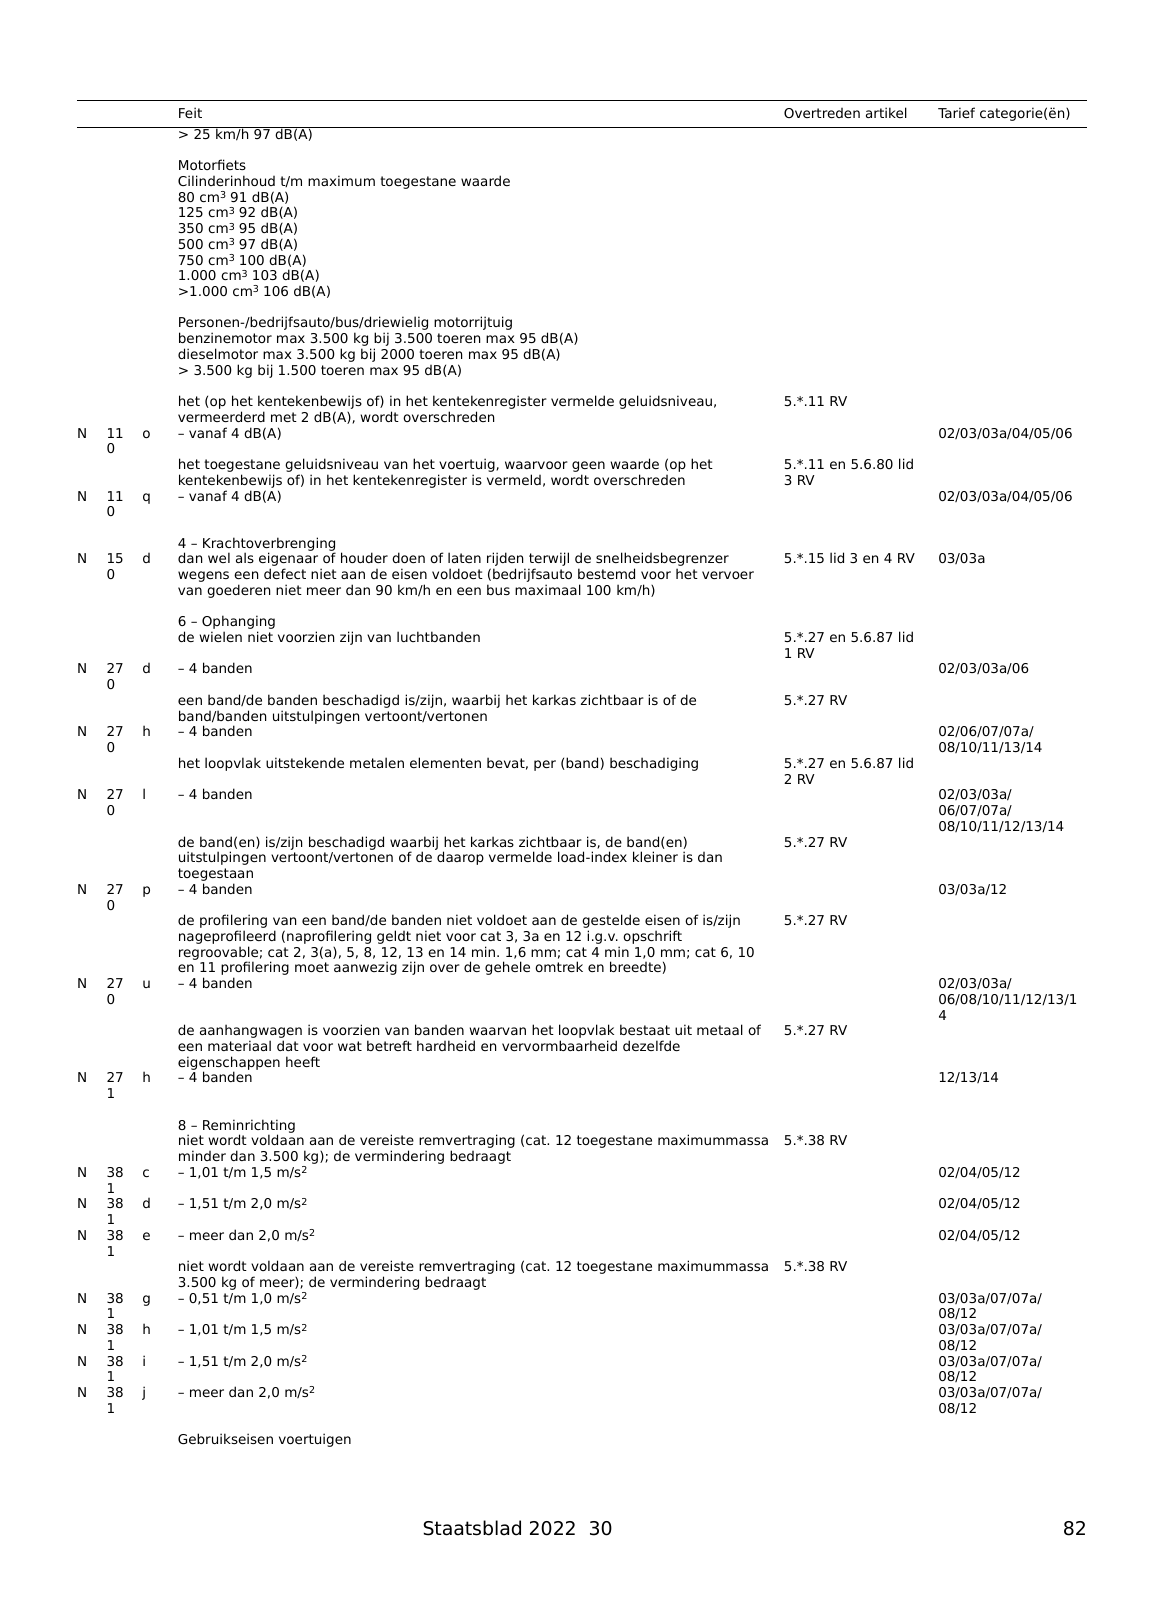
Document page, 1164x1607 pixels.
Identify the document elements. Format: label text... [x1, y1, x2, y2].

table_cell 8 – Reminrichting [172, 1118, 778, 1133]
table_cell [77, 205, 101, 221]
table_cell [932, 315, 1087, 331]
table_cell 5.*.11 RV [778, 394, 932, 425]
table_cell [778, 1385, 932, 1416]
table_cell [101, 394, 136, 425]
table_cell [932, 457, 1087, 488]
table_cell het toegestane geluidsniveau van het voertuig, waarvoor geen waarde (op het kentekenbewijs of) in het kentekenregister is vermeld, wordt overschreden [172, 457, 778, 488]
table_cell [136, 331, 172, 347]
table_cell [778, 284, 932, 299]
table_cell [778, 1228, 932, 1259]
table_cell [778, 331, 932, 347]
table_cell – 1,51 t/m 2,0 m/s2 [172, 1354, 778, 1385]
table_cell 270 [101, 661, 136, 693]
table_cell [77, 394, 101, 425]
table_cell [778, 1432, 932, 1448]
table_cell N [77, 882, 101, 913]
table_cell 270 [101, 724, 136, 756]
table_cell 750 cm3 100 dB(A) [172, 253, 778, 268]
table_cell p [136, 882, 172, 913]
table_cell [778, 1291, 932, 1322]
table_cell – vanaf 4 dB(A) [172, 425, 778, 457]
table_cell 5.*.27 en 5.6.87 lid 1 RV [778, 630, 932, 661]
table_cell [778, 425, 932, 457]
table_cell – 4 banden [172, 787, 778, 834]
table_cell [778, 787, 932, 834]
table_cell – 4 banden [172, 661, 778, 693]
table_cell [77, 599, 101, 614]
table_cell o [136, 425, 172, 457]
table_cell [778, 363, 932, 378]
table_cell 02/03/03a/04/05/06 [932, 425, 1087, 457]
table_cell [77, 457, 101, 488]
table_cell > 25 km/h 97 dB(A) [172, 128, 778, 142]
table_cell [932, 1416, 1087, 1432]
table_cell [101, 834, 136, 882]
table_cell [932, 1432, 1087, 1448]
table_cell [77, 300, 101, 315]
table_cell [136, 363, 172, 378]
table_cell [778, 614, 932, 630]
table_cell [932, 756, 1087, 787]
table_cell – 0,51 t/m 1,0 m/s2 [172, 1291, 778, 1322]
table_cell [101, 536, 136, 551]
table_cell [172, 520, 778, 536]
table_cell [136, 300, 172, 315]
table_cell [101, 363, 136, 378]
table_cell 03/03a/07/07a/08/12 [932, 1385, 1087, 1416]
table_cell [172, 1416, 778, 1432]
table_cell 270 [101, 976, 136, 1023]
table_cell [136, 520, 172, 536]
table_cell [136, 756, 172, 787]
table_cell [101, 693, 136, 724]
table_cell [101, 520, 136, 536]
table_cell [932, 142, 1087, 158]
table_cell [136, 630, 172, 661]
table_cell 5.*.27 RV [778, 913, 932, 976]
table_cell [932, 347, 1087, 362]
table_cell 110 [101, 425, 136, 457]
table_cell 381 [101, 1385, 136, 1416]
table_cell [77, 128, 101, 142]
table_cell [778, 315, 932, 331]
table_cell 5.*.38 RV [778, 1259, 932, 1291]
table_cell [77, 268, 101, 284]
table_cell [136, 394, 172, 425]
table_cell [77, 1102, 101, 1117]
table_cell 150 [101, 551, 136, 598]
table_cell [136, 237, 172, 252]
table_cell [101, 253, 136, 268]
table_cell [778, 1322, 932, 1353]
table_cell de wielen niet voorzien zijn van luchtbanden [172, 630, 778, 661]
table_cell [778, 1118, 932, 1133]
table_cell [101, 1133, 136, 1165]
table_cell [778, 128, 932, 142]
table_cell c [136, 1165, 172, 1196]
table_cell 4 – Krachtoverbrenging [172, 536, 778, 551]
table_cell [778, 1196, 932, 1228]
table_cell dan wel als eigenaar of houder doen of laten rijden terwijl de snelheidsbegrenzer wegens een defect niet aan de eisen voldoet (bedrijfsauto bestemd voor het vervoer van goederen niet meer dan 90 km/h en een bus maximaal 100 km/h) [172, 551, 778, 598]
table_cell [136, 614, 172, 630]
table_cell [77, 253, 101, 268]
table_cell 381 [101, 1322, 136, 1353]
table_cell 270 [101, 882, 136, 913]
table_cell [932, 237, 1087, 252]
table_cell [778, 1102, 932, 1117]
table_cell e [136, 1228, 172, 1259]
table_cell – 1,01 t/m 1,5 m/s2 [172, 1322, 778, 1353]
table_cell > 3.500 kg bij 1.500 toeren max 95 dB(A) [172, 363, 778, 378]
table_cell [136, 221, 172, 237]
table_cell 03/03a/07/07a/08/12 [932, 1354, 1087, 1385]
table_cell N [77, 1291, 101, 1322]
table_cell i [136, 1354, 172, 1385]
table_cell 270 [101, 787, 136, 834]
table_cell 02/03/03a/04/05/06 [932, 488, 1087, 520]
table_cell j [136, 1385, 172, 1416]
table_cell [932, 268, 1087, 284]
table_cell benzinemotor max 3.500 kg bij 3.500 toeren max 95 dB(A) [172, 331, 778, 347]
table_cell [932, 1448, 1087, 1463]
table_cell – meer dan 2,0 m/s2 [172, 1385, 778, 1416]
table_cell [136, 913, 172, 976]
table_cell niet wordt voldaan aan de vereiste remvertraging (cat. 12 toegestane maximummassa 3.500 kg of meer); de vermindering bedraagt [172, 1259, 778, 1291]
table_cell [778, 205, 932, 221]
table_cell [101, 205, 136, 221]
table_cell [932, 630, 1087, 661]
table_cell Motorfiets [172, 158, 778, 174]
table_cell [101, 1023, 136, 1070]
table_cell – 4 banden [172, 724, 778, 756]
table_cell [101, 614, 136, 630]
table_cell [778, 661, 932, 693]
table_cell [136, 693, 172, 724]
table_header Tarief categorie(ën) [932, 101, 1087, 127]
table_cell 500 cm3 97 dB(A) [172, 237, 778, 252]
table_cell – meer dan 2,0 m/s2 [172, 1228, 778, 1259]
table_header [77, 101, 101, 127]
table_cell 02/03/03a/06 [932, 661, 1087, 693]
table_cell 110 [101, 488, 136, 520]
table_cell [932, 913, 1087, 976]
table_cell [77, 315, 101, 331]
table_cell h [136, 1070, 172, 1102]
table_cell [101, 1259, 136, 1291]
table_cell [77, 536, 101, 551]
table_cell u [136, 976, 172, 1023]
table_cell [136, 253, 172, 268]
table_cell [932, 599, 1087, 614]
table_cell 381 [101, 1354, 136, 1385]
table_cell [932, 174, 1087, 189]
table_cell [136, 128, 172, 142]
table_cell [101, 457, 136, 488]
table_cell [778, 253, 932, 268]
table_cell [172, 378, 778, 394]
table_cell [77, 221, 101, 237]
table_cell [136, 174, 172, 189]
table_cell N [77, 1354, 101, 1385]
table_cell [932, 158, 1087, 174]
table_cell [778, 190, 932, 205]
table_cell [778, 158, 932, 174]
table_cell [136, 347, 172, 362]
table_cell de profilering van een band/de banden niet voldoet aan de gestelde eisen of is/zijn nageprofileerd (naprofilering geldt niet voor cat 3, 3a en 12 i.g.v. opschrift regroovable; cat 2, 3(a), 5, 8, 12, 13 en 14 min. 1,6 mm; cat 4 min 1,0 mm; cat 6, 10 en 11 profilering moet aanwezig zijn over de gehele omtrek en breedte) [172, 913, 778, 976]
table_cell 5.*.27 RV [778, 693, 932, 724]
table_cell [932, 1102, 1087, 1117]
table_cell [932, 205, 1087, 221]
table_cell 350 cm3 95 dB(A) [172, 221, 778, 237]
table_cell [77, 331, 101, 347]
table_cell h [136, 724, 172, 756]
table_cell h [136, 1322, 172, 1353]
table_cell [778, 268, 932, 284]
table_cell N [77, 661, 101, 693]
table_cell [77, 1259, 101, 1291]
table_cell N [77, 1385, 101, 1416]
table_cell N [77, 976, 101, 1023]
table_cell [77, 174, 101, 189]
table_cell 1.000 cm3 103 dB(A) [172, 268, 778, 284]
table_cell 381 [101, 1228, 136, 1259]
table_cell dieselmotor max 3.500 kg bij 2000 toeren max 95 dB(A) [172, 347, 778, 362]
table_cell – vanaf 4 dB(A) [172, 488, 778, 520]
table_cell de aanhangwagen is voorzien van banden waarvan het loopvlak bestaat uit metaal of een materiaal dat voor wat betreft hardheid en vervormbaarheid dezelfde eigenschappen heeft [172, 1023, 778, 1070]
table_cell [778, 221, 932, 237]
table_cell N [77, 488, 101, 520]
table_cell [136, 1448, 172, 1463]
table_cell [101, 237, 136, 252]
table_cell [778, 520, 932, 536]
table_cell 80 cm3 91 dB(A) [172, 190, 778, 205]
table_cell [77, 520, 101, 536]
table_cell 02/03/03a/06/08/10/11/12/13/14 [932, 976, 1087, 1023]
table_cell [136, 1259, 172, 1291]
table_cell [136, 457, 172, 488]
table_cell 6 – Ophanging [172, 614, 778, 630]
table_cell [77, 834, 101, 882]
table_cell [932, 1259, 1087, 1291]
table_cell [778, 882, 932, 913]
table_cell 02/03/03a/06/07/07a/08/10/11/12/13/14 [932, 787, 1087, 834]
table_cell 02/04/05/12 [932, 1196, 1087, 1228]
table_cell [136, 536, 172, 551]
table_cell [77, 1118, 101, 1133]
table_cell [778, 237, 932, 252]
table_cell 03/03a/12 [932, 882, 1087, 913]
table_cell 5.*.27 RV [778, 1023, 932, 1070]
table_cell [77, 1432, 101, 1448]
table_cell g [136, 1291, 172, 1322]
table_cell [778, 300, 932, 315]
table_cell [77, 142, 101, 158]
table_cell d [136, 1196, 172, 1228]
table_cell [932, 128, 1087, 142]
table_cell [101, 174, 136, 189]
table_cell 5.*.27 RV [778, 834, 932, 882]
table_cell 381 [101, 1291, 136, 1322]
table_cell [101, 1102, 136, 1117]
table_cell [932, 614, 1087, 630]
table_cell [932, 378, 1087, 394]
table_cell [136, 315, 172, 331]
table_cell 02/06/07/07a/08/10/11/13/14 [932, 724, 1087, 756]
table_cell [136, 1432, 172, 1448]
table_cell N [77, 1322, 101, 1353]
table_cell [932, 520, 1087, 536]
table_cell [778, 378, 932, 394]
table_cell het (op het kentekenbewijs of) in het kentekenregister vermelde geluidsniveau, vermeerderd met 2 dB(A), wordt overschreden [172, 394, 778, 425]
table_cell [101, 190, 136, 205]
table_cell >1.000 cm3 106 dB(A) [172, 284, 778, 299]
table_cell [101, 1416, 136, 1432]
table_cell [77, 347, 101, 362]
table_cell [136, 1023, 172, 1070]
table_cell [77, 1133, 101, 1165]
table_cell [101, 128, 136, 142]
table_cell [101, 378, 136, 394]
table_cell Gebruikseisen voertuigen [172, 1432, 778, 1448]
table_cell [932, 834, 1087, 882]
table_cell [101, 284, 136, 299]
table_cell [136, 1416, 172, 1432]
table_cell 5.*.27 en 5.6.87 lid 2 RV [778, 756, 932, 787]
table_cell N [77, 724, 101, 756]
table_cell [136, 142, 172, 158]
table_cell [101, 268, 136, 284]
table_cell [778, 1416, 932, 1432]
table_cell l [136, 787, 172, 834]
table_cell 271 [101, 1070, 136, 1102]
table_header [136, 101, 172, 127]
table_cell [101, 158, 136, 174]
table_cell Personen-/bedrijfsauto/bus/driewielig motorrijtuig [172, 315, 778, 331]
table_cell [778, 1070, 932, 1102]
table_header Overtreden artikel [778, 101, 932, 127]
table_cell N [77, 1228, 101, 1259]
table_cell [136, 1102, 172, 1117]
table_cell [932, 331, 1087, 347]
table_cell [778, 599, 932, 614]
table_cell [77, 363, 101, 378]
table_cell [172, 1448, 778, 1463]
table_cell het loopvlak uitstekende metalen elementen bevat, per (band) beschadiging [172, 756, 778, 787]
table_header Feit [172, 101, 778, 127]
table_cell [101, 347, 136, 362]
table_cell N [77, 425, 101, 457]
table_cell 03/03a [932, 551, 1087, 598]
table_cell q [136, 488, 172, 520]
table_cell N [77, 1196, 101, 1228]
table_cell [77, 1448, 101, 1463]
table_cell 02/04/05/12 [932, 1165, 1087, 1196]
table_cell Cilinderinhoud t/m maximum toegestane waarde [172, 174, 778, 189]
table_cell [932, 1023, 1087, 1070]
table_cell [101, 300, 136, 315]
table_cell [136, 205, 172, 221]
table_cell [101, 756, 136, 787]
table_cell niet wordt voldaan aan de vereiste remvertraging (cat. 12 toegestane maximummassa minder dan 3.500 kg); de vermindering bedraagt [172, 1133, 778, 1165]
table_cell [778, 142, 932, 158]
table_cell [136, 158, 172, 174]
table_cell – 4 banden [172, 882, 778, 913]
table_cell 02/04/05/12 [932, 1228, 1087, 1259]
table_cell [932, 284, 1087, 299]
table_cell 381 [101, 1196, 136, 1228]
table_cell [77, 614, 101, 630]
table_cell [77, 630, 101, 661]
table_cell [778, 724, 932, 756]
table_cell de band(en) is/zijn beschadigd waarbij het karkas zichtbaar is, de band(en) uitstulpingen vertoont/vertonen of de daarop vermelde load-index kleiner is dan toegestaan [172, 834, 778, 882]
table_cell [136, 284, 172, 299]
table_cell [932, 536, 1087, 551]
table_cell [77, 1416, 101, 1432]
table_cell [101, 221, 136, 237]
table_cell 5.*.11 en 5.6.80 lid 3 RV [778, 457, 932, 488]
table_cell [932, 253, 1087, 268]
table_cell [136, 378, 172, 394]
table_cell 125 cm3 92 dB(A) [172, 205, 778, 221]
table_cell – 1,51 t/m 2,0 m/s2 [172, 1196, 778, 1228]
table_cell [136, 268, 172, 284]
table_cell [778, 488, 932, 520]
table_cell [136, 1118, 172, 1133]
table_cell 5.*.15 lid 3 en 4 RV [778, 551, 932, 598]
table_cell een band/de banden beschadigd is/zijn, waarbij het karkas zichtbaar is of de band/banden uitstulpingen vertoont/vertonen [172, 693, 778, 724]
table_cell [77, 190, 101, 205]
table_cell [932, 1118, 1087, 1133]
table_header [101, 101, 136, 127]
table_cell [778, 1354, 932, 1385]
table_cell d [136, 551, 172, 598]
table_cell [77, 756, 101, 787]
table_cell [778, 347, 932, 362]
table_cell [101, 1118, 136, 1133]
table_cell [932, 1133, 1087, 1165]
table_cell [136, 834, 172, 882]
table_cell [172, 1102, 778, 1117]
table_cell [932, 300, 1087, 315]
table_cell [77, 237, 101, 252]
table_cell 03/03a/07/07a/08/12 [932, 1291, 1087, 1322]
table_cell 12/13/14 [932, 1070, 1087, 1102]
table_cell [136, 190, 172, 205]
table_cell 5.*.38 RV [778, 1133, 932, 1165]
table_cell N [77, 1070, 101, 1102]
table_cell [101, 315, 136, 331]
table_cell [778, 1448, 932, 1463]
table_cell [77, 693, 101, 724]
table_cell [778, 1165, 932, 1196]
table_cell [932, 190, 1087, 205]
table_cell [77, 284, 101, 299]
table_cell [101, 630, 136, 661]
table_cell – 1,01 t/m 1,5 m/s2 [172, 1165, 778, 1196]
table_cell [77, 913, 101, 976]
table_cell [136, 599, 172, 614]
table_cell [77, 158, 101, 174]
table_cell [77, 1023, 101, 1070]
table_cell d [136, 661, 172, 693]
table_cell [101, 1432, 136, 1448]
table_cell [932, 394, 1087, 425]
table_cell [172, 300, 778, 315]
table_cell N [77, 787, 101, 834]
table_cell [778, 976, 932, 1023]
table_cell [172, 599, 778, 614]
table_cell [932, 693, 1087, 724]
table_cell [101, 142, 136, 158]
table_cell 381 [101, 1165, 136, 1196]
table_cell 03/03a/07/07a/08/12 [932, 1322, 1087, 1353]
table_cell [101, 599, 136, 614]
table_cell – 4 banden [172, 1070, 778, 1102]
table_cell N [77, 1165, 101, 1196]
table_cell [172, 142, 778, 158]
table_cell N [77, 551, 101, 598]
table_cell [77, 378, 101, 394]
table_cell [101, 913, 136, 976]
table_cell [778, 536, 932, 551]
table_cell [932, 221, 1087, 237]
table_cell [136, 1133, 172, 1165]
table_cell [778, 174, 932, 189]
table_cell [101, 1448, 136, 1463]
table_cell – 4 banden [172, 976, 778, 1023]
table_cell [932, 363, 1087, 378]
table_cell [101, 331, 136, 347]
